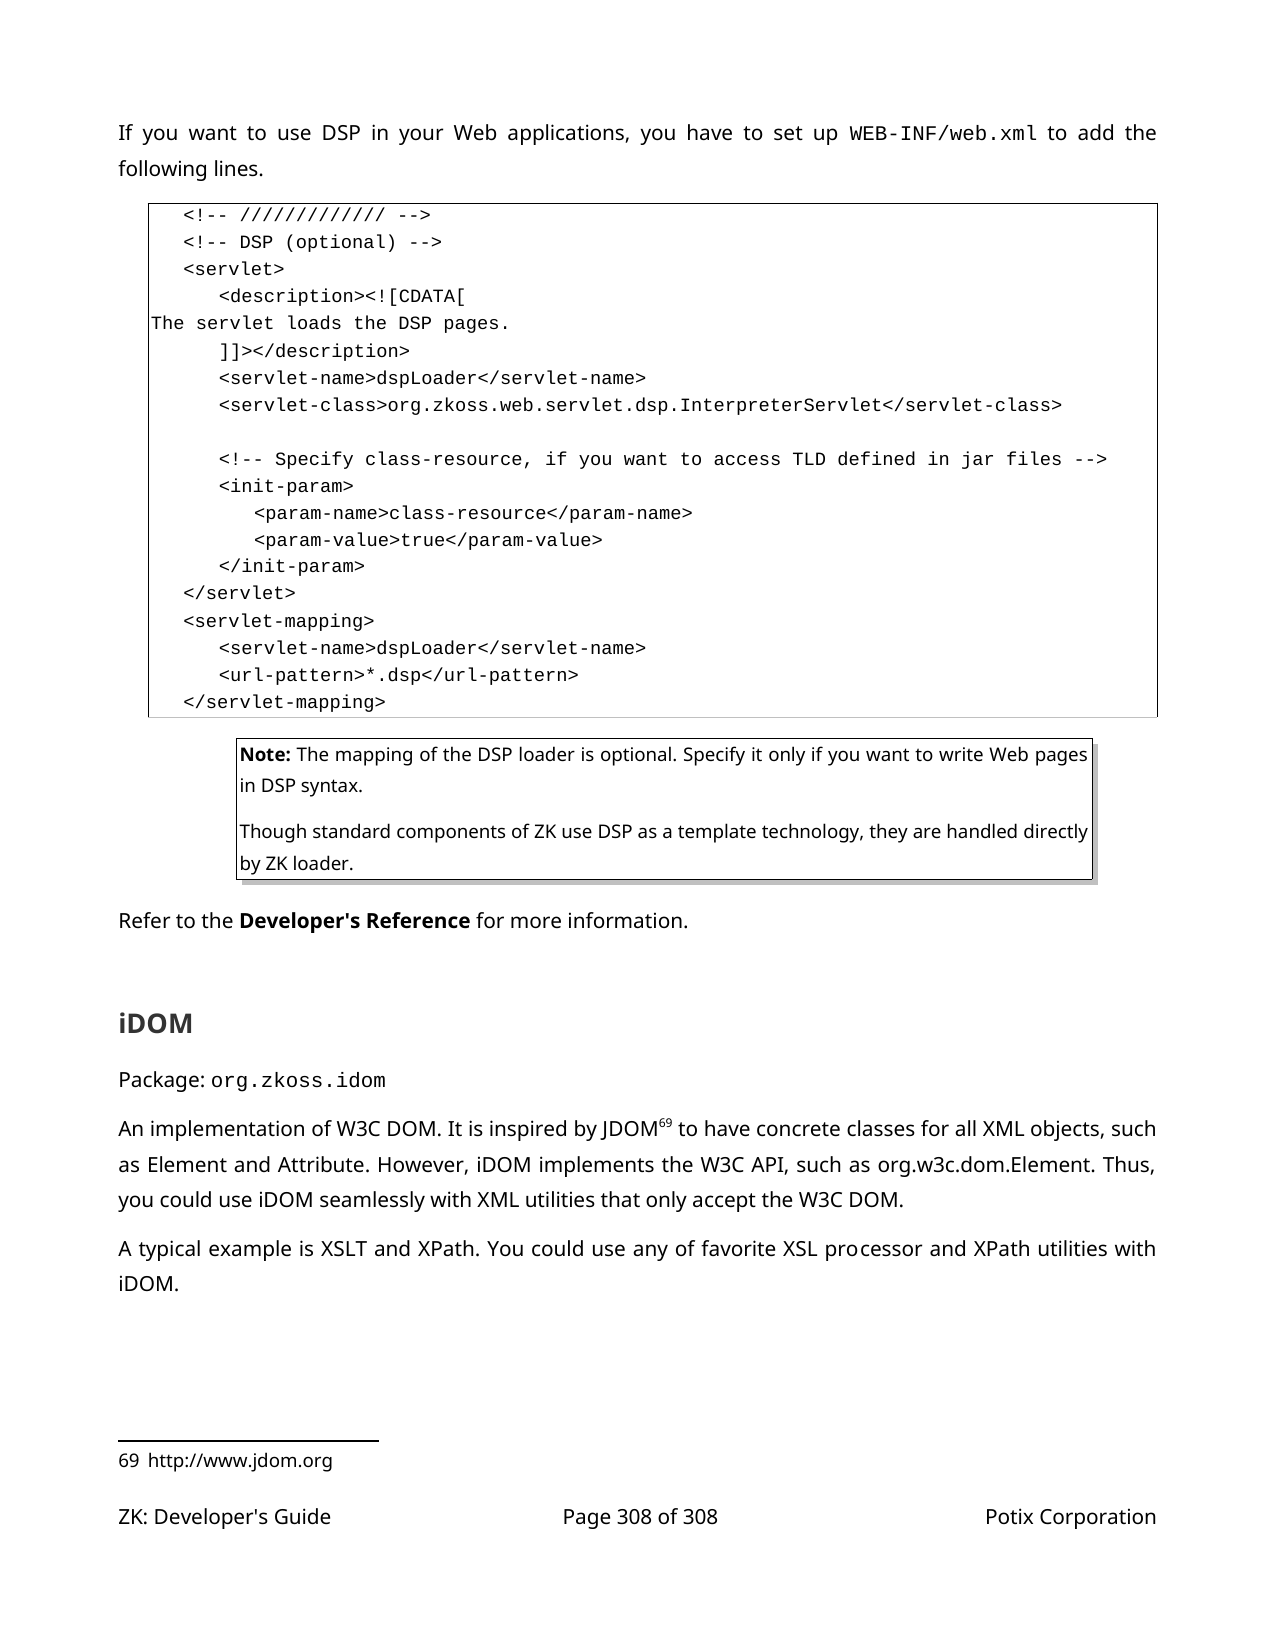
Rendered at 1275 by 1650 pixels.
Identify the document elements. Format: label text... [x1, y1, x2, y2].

text <servlet-mapping> [149, 608, 1157, 633]
subtitle iDOM [118, 1005, 1157, 1042]
text <!-- ///////////// --> [149, 204, 1157, 227]
text The servlet loads the DSP pages. [149, 311, 1157, 336]
text Package: org.zkoss.idom [118, 1065, 1157, 1094]
text Refer to the Developer's Reference for more information. [118, 906, 1157, 934]
text <servlet-class>org.zkoss.web.servlet.dsp.InterpreterServlet</servlet-class> [149, 393, 1157, 417]
text Note: The mapping of the DSP loader is optional. Specify it only if you want to write Web pages in DSP syntax. [237, 739, 1092, 798]
text If you want to use DSP in your Web applications, you have to set up WEB-INF/web.xml to add the following lines. [118, 118, 1157, 182]
text <url-pattern>*.dsp</url-pattern> [149, 663, 1157, 687]
text <!-- Specify class-resource, if you want to access TLD defined in jar files --> [149, 447, 1157, 471]
text A typical example is XSLT and XPath. You could use any of favorite XSL processor and XPath utilities with iDOM. [118, 1234, 1157, 1297]
text <servlet-name>dspLoader</servlet-name> [149, 636, 1157, 660]
text Though standard components of ZK use DSP as a template technology, they are handled directly by ZK loader. [237, 816, 1092, 879]
text An implementation of W3C DOM. It is inspired by JDOM to have concrete classes for all XML objects, such as Element and Attribute. However, iDOM implements the W3C API, such as org.w3c.dom.Element. Thus, you could use iDOM seamlessly with XML utilities that only accept the W3C DOM. [118, 1114, 1157, 1213]
text <description><![CDATA[ [149, 284, 1157, 308]
text ]]></description> [149, 338, 1157, 363]
text <!-- DSP (optional) --> [149, 230, 1157, 254]
text <servlet> [149, 257, 1157, 281]
text <init-param> <param-name>class-resource</param-name> <param-value>true</param-value> </init-param> [149, 474, 1157, 578]
text <servlet-name>dspLoader</servlet-name> [149, 366, 1157, 390]
text </servlet-mapping> [149, 690, 1157, 717]
text http://www.jdom.org [118, 1447, 1157, 1473]
text </servlet> [149, 581, 1157, 606]
